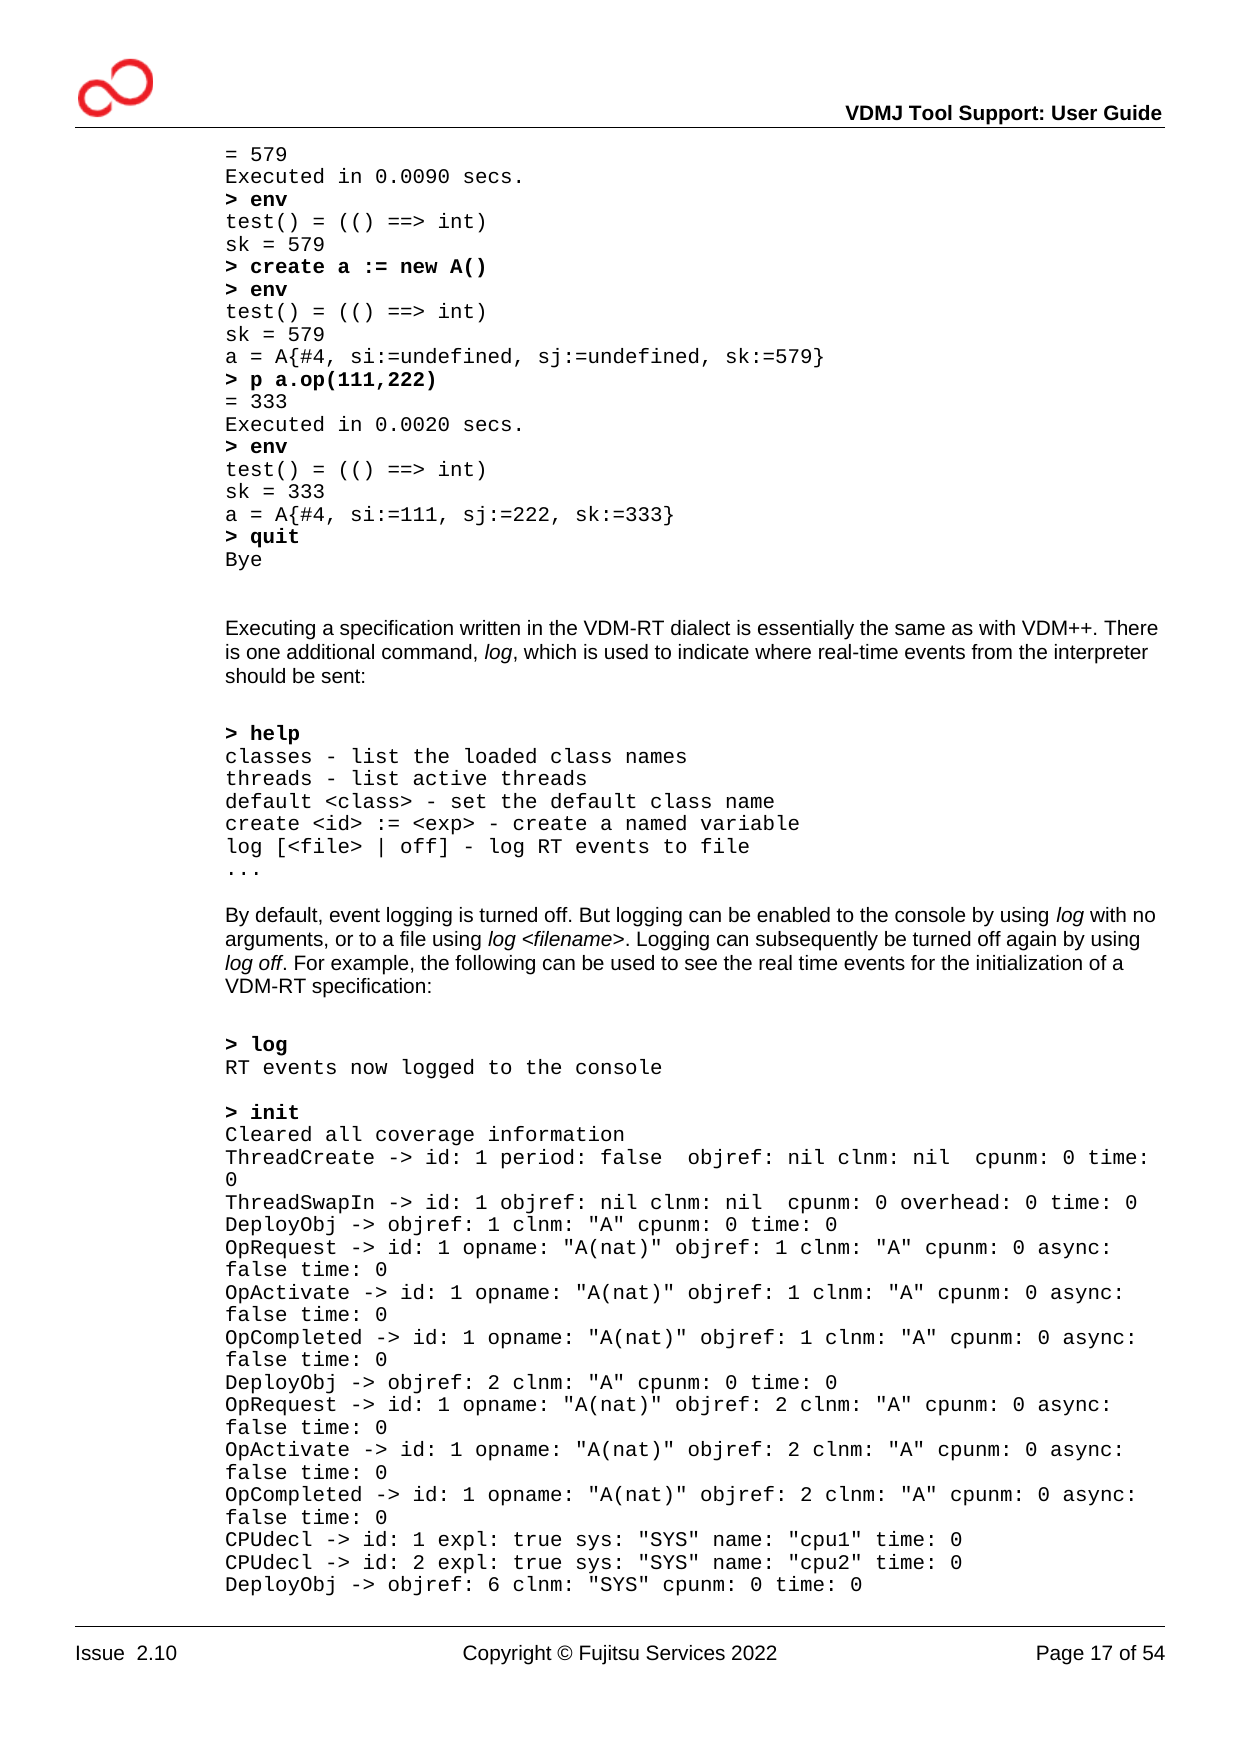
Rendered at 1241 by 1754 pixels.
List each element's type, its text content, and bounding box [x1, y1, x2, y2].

text test() = (() ==> int) [225, 211, 1165, 233]
text OpActivate -> id: 1 opname: "A(nat)" objref: 1 clnm: "A" cpunm: 0 async: false time: 0 [225, 1281, 1165, 1326]
text Bye [225, 548, 1165, 571]
text = 579 [225, 143, 1165, 166]
text a = A{#4, si:=undefined, sj:=undefined, sk:=579} [225, 346, 1165, 368]
text Executing a specification written in the VDM-RT dialect is essentially the same as with VDM++. There is one additional command, log, which is used to indicate where real-time events from the interpreter should be sent: [225, 616, 1165, 688]
text > p a.op(111,222) [225, 368, 1165, 391]
picture [78, 52, 153, 127]
text > env [225, 436, 1165, 458]
text sk = 333 [225, 481, 1165, 503]
text OpRequest -> id: 1 opname: "A(nat)" objref: 2 clnm: "A" cpunm: 0 async: false time: 0 [225, 1394, 1165, 1439]
text > init [225, 1101, 1165, 1124]
text DeployObj -> objref: 1 clnm: "A" cpunm: 0 time: 0 [225, 1214, 1165, 1236]
text threads - list active threads [225, 768, 1165, 790]
text default <class> - set the default class name [225, 790, 1165, 813]
text DeployObj -> objref: 2 clnm: "A" cpunm: 0 time: 0 [225, 1371, 1165, 1394]
text By default, event logging is turned off. But logging can be enabled to the console by using log with no arguments, or to a file using log <filename>. Logging can subsequently be turned off again by using log off. For example, the following can be used to see the real time events for the initialization of a VDM-RT specification: [225, 903, 1165, 999]
text Executed in 0.0090 secs. [225, 166, 1165, 188]
text log [<file> | off] - log RT events to file [225, 835, 1165, 858]
text ThreadCreate -> id: 1 period: false objref: nil clnm: nil cpunm: 0 time: 0 [225, 1146, 1165, 1191]
text test() = (() ==> int) [225, 301, 1165, 323]
text DeployObj -> objref: 6 clnm: "SYS" cpunm: 0 time: 0 [225, 1574, 1165, 1596]
text > log [225, 1034, 1165, 1056]
text classes - list the loaded class names [225, 745, 1165, 768]
text > quit [225, 526, 1165, 548]
text Cleared all coverage information [225, 1124, 1165, 1146]
text test() = (() ==> int) [225, 458, 1165, 481]
text ... [225, 858, 1165, 880]
text = 333 [225, 391, 1165, 413]
text OpCompleted -> id: 1 opname: "A(nat)" objref: 1 clnm: "A" cpunm: 0 async: false time: 0 [225, 1326, 1165, 1371]
text > create a := new A() [225, 256, 1165, 278]
text Executed in 0.0020 secs. [225, 413, 1165, 436]
text sk = 579 [225, 233, 1165, 256]
text > env [225, 278, 1165, 301]
text OpRequest -> id: 1 opname: "A(nat)" objref: 1 clnm: "A" cpunm: 0 async: false time: 0 [225, 1236, 1165, 1281]
text create <id> := <exp> - create a named variable [225, 813, 1165, 835]
text OpActivate -> id: 1 opname: "A(nat)" objref: 2 clnm: "A" cpunm: 0 async: false time: 0 [225, 1439, 1165, 1484]
text > help [225, 723, 1165, 745]
text > env [225, 188, 1165, 211]
text CPUdecl -> id: 1 expl: true sys: "SYS" name: "cpu1" time: 0 [225, 1529, 1165, 1551]
text a = A{#4, si:=111, sj:=222, sk:=333} [225, 503, 1165, 526]
text RT events now logged to the console [225, 1056, 1165, 1079]
text ThreadSwapIn -> id: 1 objref: nil clnm: nil cpunm: 0 overhead: 0 time: 0 [225, 1191, 1165, 1214]
text OpCompleted -> id: 1 opname: "A(nat)" objref: 2 clnm: "A" cpunm: 0 async: false time: 0 [225, 1484, 1165, 1529]
text CPUdecl -> id: 2 expl: true sys: "SYS" name: "cpu2" time: 0 [225, 1551, 1165, 1574]
text sk = 579 [225, 323, 1165, 346]
